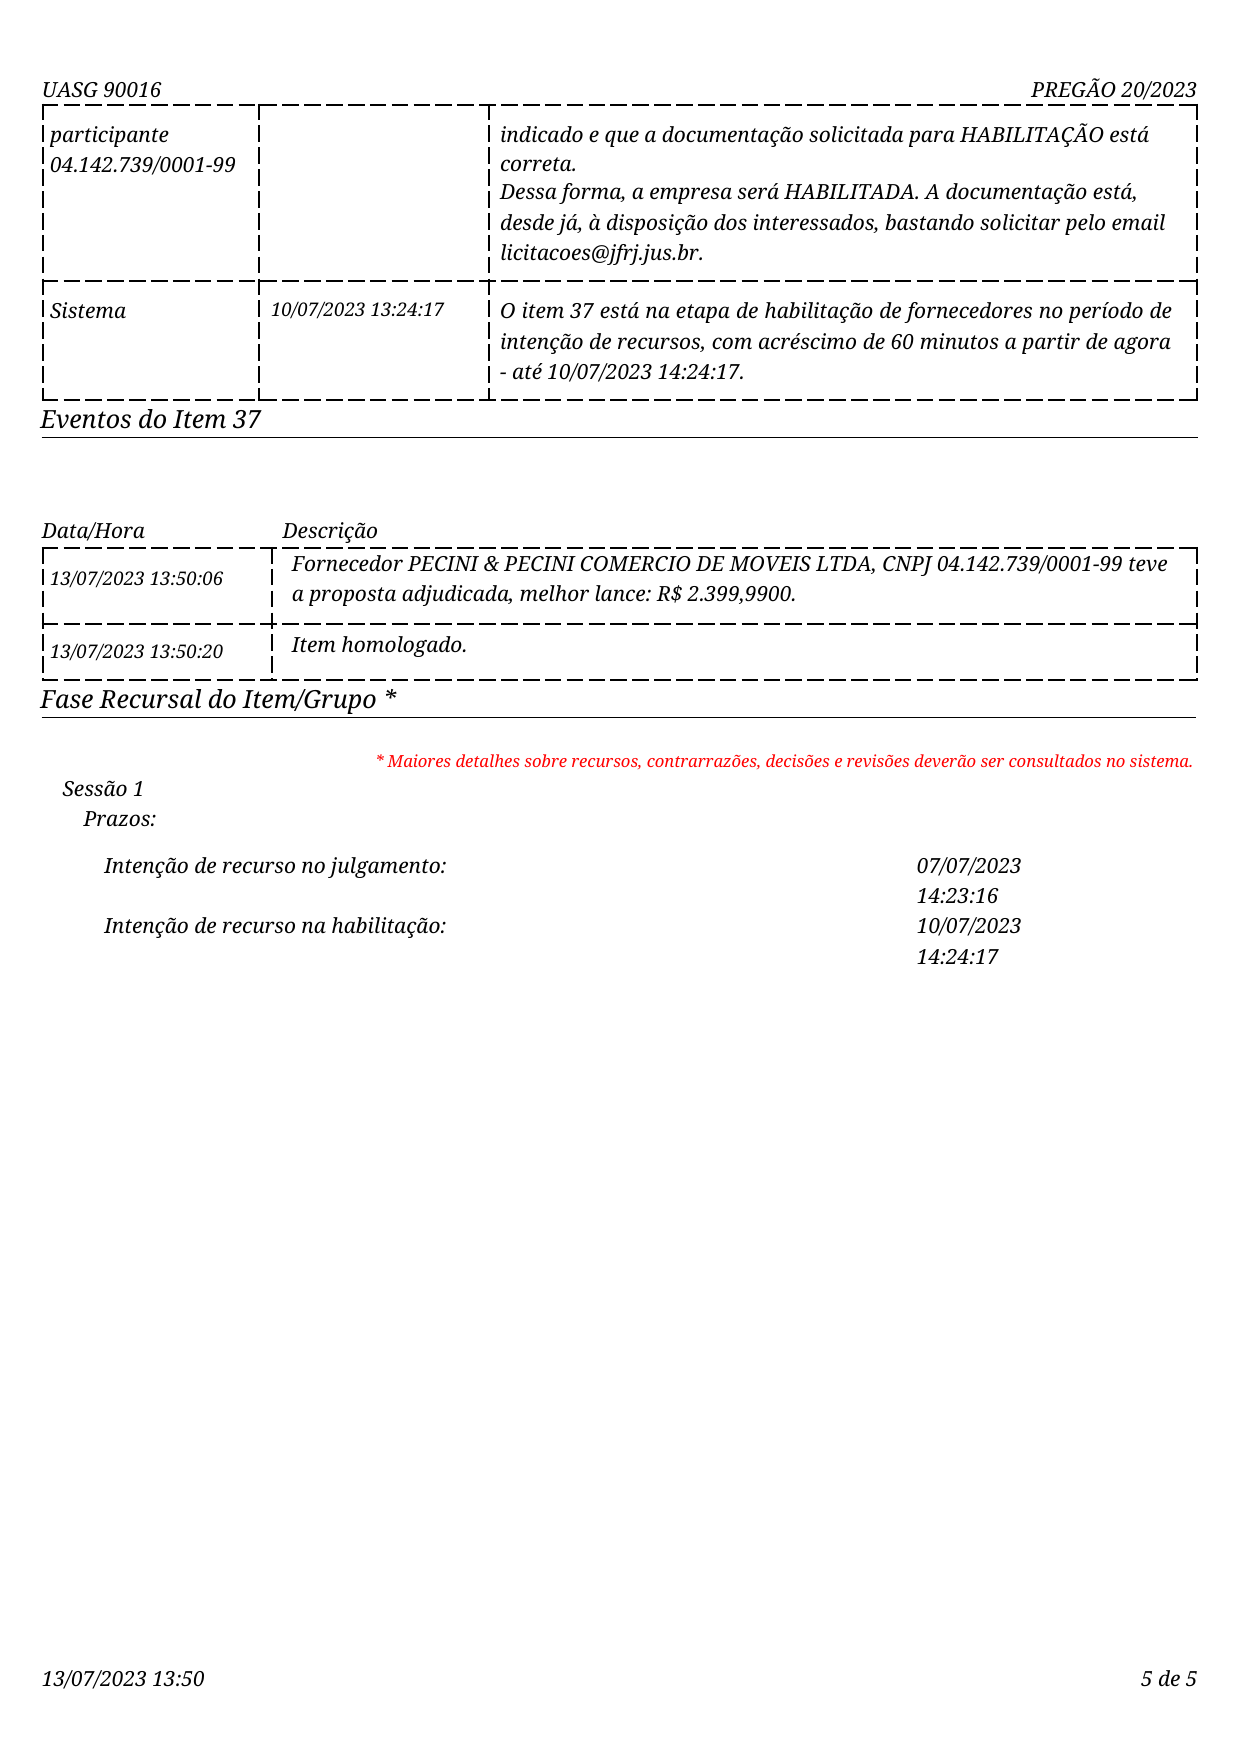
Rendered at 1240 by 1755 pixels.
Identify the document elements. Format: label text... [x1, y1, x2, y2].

table_cell indicado e que a documentação solicitada para HABILITAÇÃO está correta. Dessa forma, a empresa será HABILITADA. A documentação está, desde já, à disposição dos interessados, bastando solicitar pelo email licitacoes@jfrj.jus.br. [489, 104, 1197, 280]
table_cell 07/07/2023 14:23:16 [917, 851, 1085, 912]
text Sessão 1 [62, 774, 1199, 803]
table_cell 10/07/2023 13:24:17 [259, 280, 488, 399]
table_cell Intenção de recurso na habilitação: [83, 912, 917, 972]
text Eventos do Item 37 [40, 401, 1199, 435]
text Data/Hora Descrição [42, 517, 1199, 545]
table_cell Intenção de recurso no julgamento: [83, 851, 917, 912]
table_header Prazos: [83, 805, 917, 851]
text * Maiores detalhes sobre recursos, contrarrazões, decisões e revisões deverão ser consultados no sistema. [42, 750, 1196, 773]
table_cell Sistema [43, 280, 259, 399]
text Fase Recursal do Item/Grupo * [40, 681, 1199, 715]
table_cell 13/07/2023 13:50:20 [43, 623, 272, 679]
table_header [917, 805, 1085, 851]
table_cell 10/07/2023 14:24:17 [917, 912, 1085, 972]
table_cell participante 04.142.739/0001-99 [43, 104, 259, 280]
table_header 13/07/2023 13:50:06 [43, 547, 272, 623]
table_cell [259, 104, 488, 280]
table_header Fornecedor PECINI & PECINI COMERCIO DE MOVEIS LTDA, CNPJ 04.142.739/0001-99 teve a proposta adjudicada, melhor lance: R$ 2.399,9900. [272, 547, 1197, 623]
table_cell O item 37 está na etapa de habilitação de fornecedores no período de intenção de recursos, com acréscimo de 60 minutos a partir de agora - até 10/07/2023 14:24:17. [489, 280, 1197, 399]
table_cell Item homologado. [272, 623, 1197, 679]
